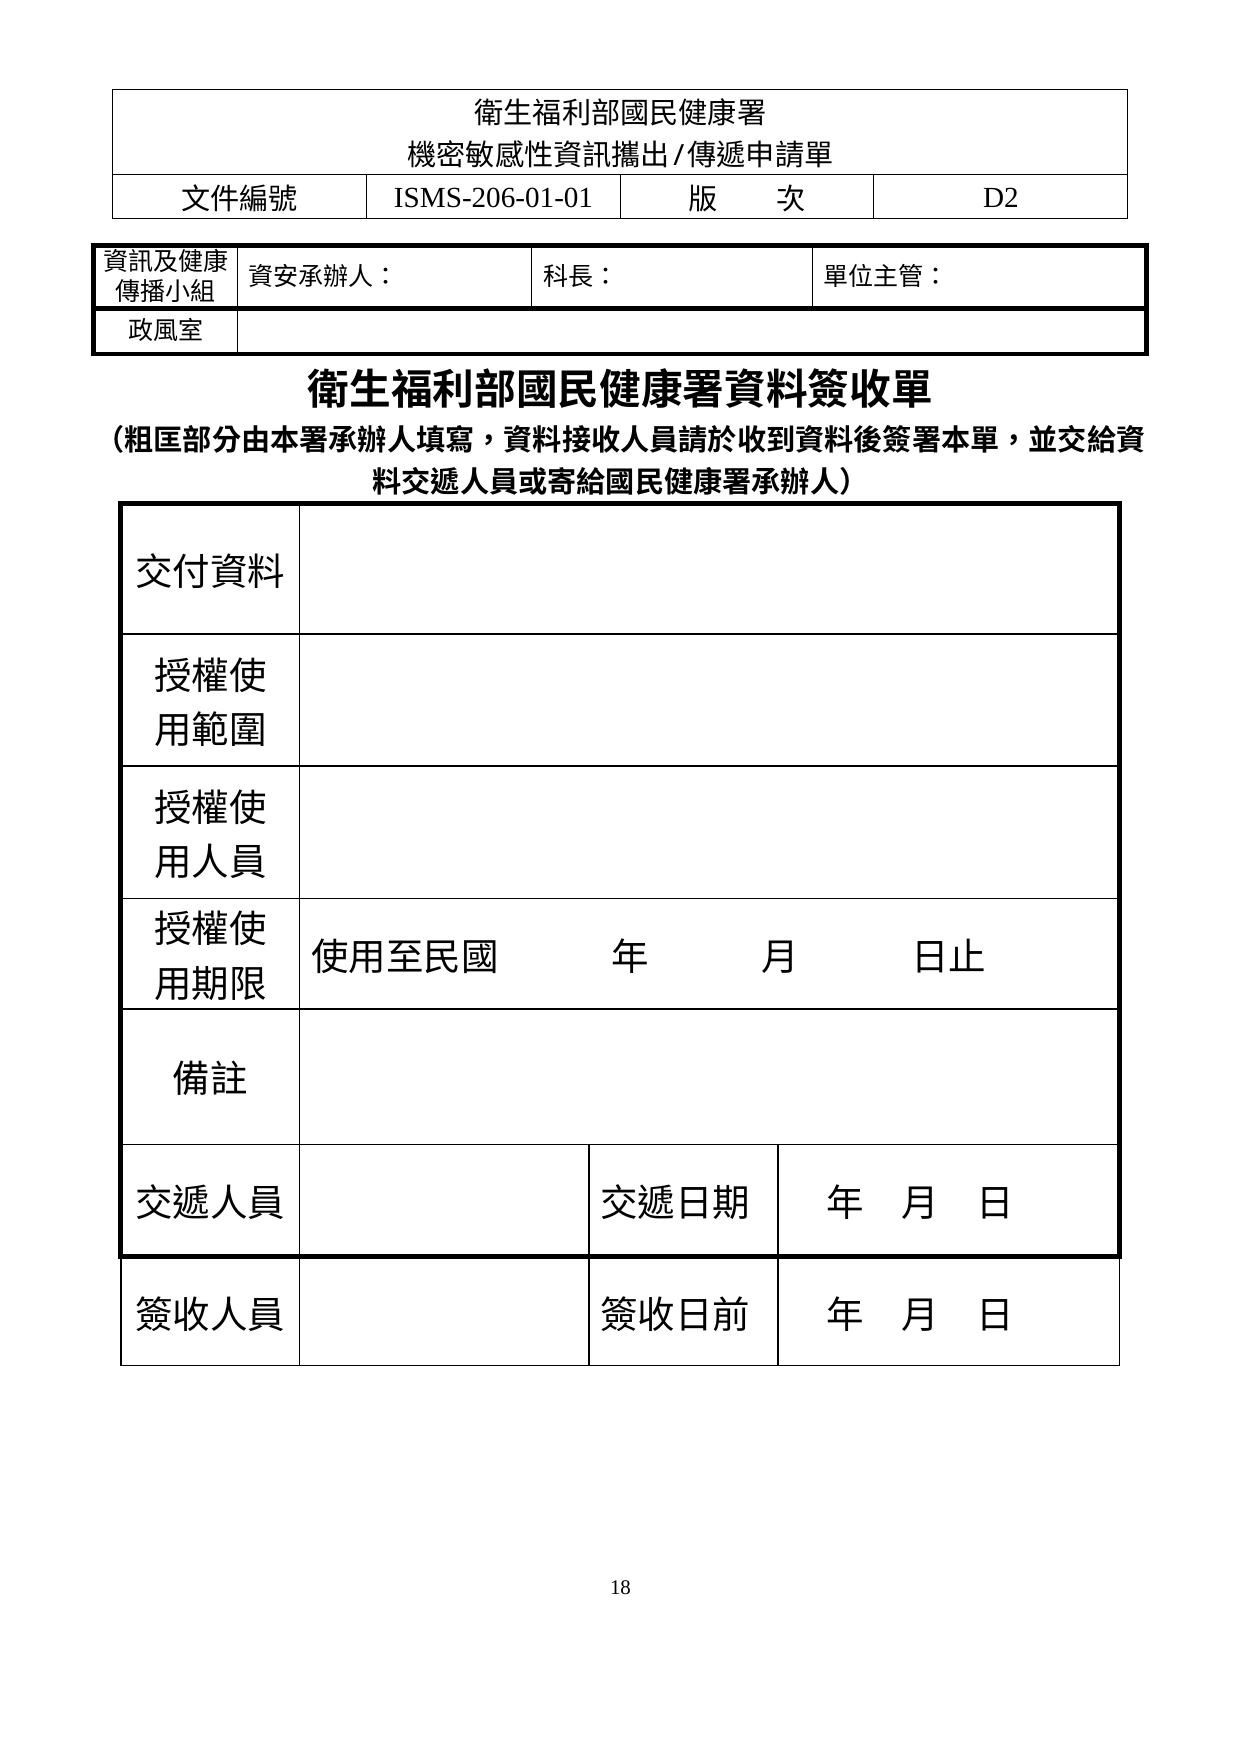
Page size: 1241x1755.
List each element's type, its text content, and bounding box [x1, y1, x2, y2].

table_cell 簽收人員 [122, 1259, 299, 1364]
table_cell 使用至民國 年 月 日止 [300, 899, 1117, 1008]
table_cell 年 月 日 [779, 1259, 1119, 1364]
table_cell 備註 [123, 1010, 299, 1144]
table_cell 年 月 日 [779, 1145, 1117, 1254]
table_cell 授權使 用範圍 [123, 635, 299, 765]
text （粗匡部分由本署承辦人填寫，資料接收人員請於收到資料後簽署本單，並交給資料交遞人員或寄給國民健康署承辦人） [89, 416, 1152, 501]
table_cell [238, 311, 1144, 351]
text 衛生福利部國民健康署資料簽收單 [89, 356, 1152, 416]
table_cell 科長： [532, 248, 812, 306]
table_header [300, 506, 1117, 633]
table_cell 單位主管： [813, 248, 1144, 306]
table_cell 授權使 用期限 [123, 899, 299, 1008]
table_cell [300, 1145, 588, 1254]
table_cell 資訊及健康傳播小組 [96, 248, 237, 306]
table_cell [300, 1010, 1117, 1144]
table_cell 授權使 用人員 [123, 767, 299, 898]
table_cell 簽收日前 [590, 1259, 777, 1364]
table_header 交付資料 [123, 506, 299, 633]
table_cell 政風室 [96, 311, 237, 351]
table_cell 資安承辦人： [238, 248, 531, 306]
table_cell 交遞人員 [123, 1145, 299, 1254]
table_cell [300, 1259, 588, 1364]
table_cell [300, 635, 1117, 765]
table_cell 交遞日期 [590, 1145, 777, 1254]
table_cell [300, 767, 1117, 898]
